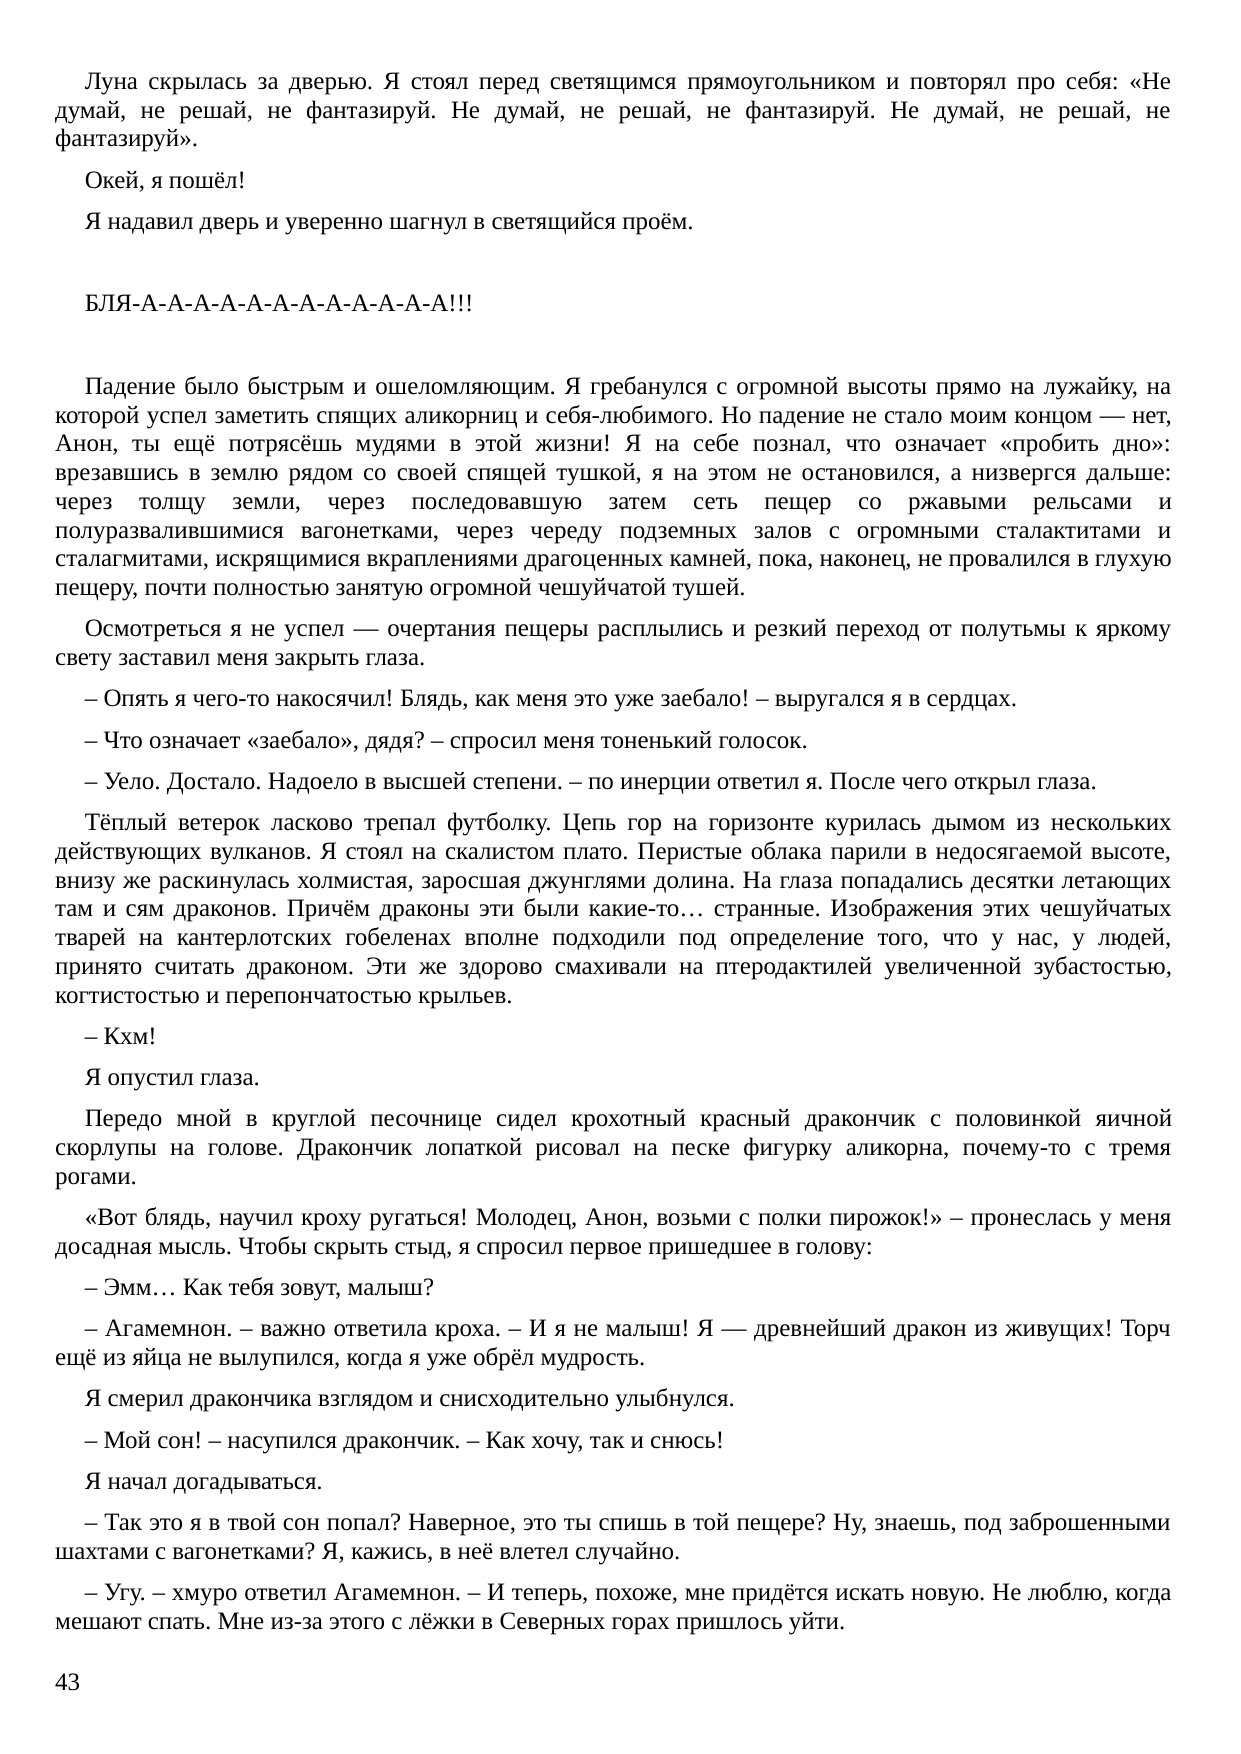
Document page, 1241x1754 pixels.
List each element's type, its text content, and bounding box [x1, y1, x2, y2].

text – Кхм! [55, 1021, 1173, 1050]
text – Так это я в твой сон попал? Наверное, это ты спишь в той пещере? Ну, знаешь, под заброшенными шахтами с вагонетками? Я, кажись, в неё влетел случайно. [55, 1507, 1173, 1565]
text Тёплый ветерок ласково трепал футболку. Цепь гор на горизонте курилась дымом из нескольких действующих вулканов. Я стоял на скалистом плато. Перистые облака парили в недосягаемой высоте, внизу же раскинулась холмистая, заросшая джунглями долина. На глаза попадались десятки летающих там и сям драконов. Причём драконы эти были какие-то… странные. Изображения этих чешуйчатых тварей на кантерлотских гобеленах вполне подходили под определение того, что у нас, у людей, принято считать драконом. Эти же здорово смахивали на птеродактилей увеличенной зубастостью, когтистостью и перепончатостью крыльев. [55, 807, 1173, 1008]
text Падение было быстрым и ошеломляющим. Я гребанулся с огромной высоты прямо на лужайку, на которой успел заметить спящих аликорниц и себя-любимого. Но падение не стало моим концом — нет, Анон, ты ещё потрясёшь мудями в этой жизни! Я на себе познал, что означает «пробить дно»: врезавшись в землю рядом со своей спящей тушкой, я на этом не остановился, а низвергся дальше: через толщу земли, через последовавшую затем сеть пещер со ржавыми рельсами и полуразвалившимися вагонетками, через череду подземных залов с огромными сталактитами и сталагмитами, искрящимися вкраплениями драгоценных камней, пока, наконец, не провалился в глухую пещеру, почти полностью занятую огромной чешуйчатой тушей. [55, 371, 1173, 601]
text – Угу. – хмуро ответил Агамемнон. – И теперь, похоже, мне придётся искать новую. Не люблю, когда мешают спать. Мне из-за этого с лёжки в Северных горах пришлось уйти. [55, 1577, 1173, 1635]
text – Что означает «заебало», дядя? – спросил меня тоненький голосок. [55, 725, 1173, 753]
text Я надавил дверь и уверенно шагнул в светящийся проём. [55, 206, 1173, 235]
text – Эмм… Как тебя зовут, малыш? [55, 1272, 1173, 1301]
text Луна скрылась за дверью. Я стоял перед светящимся прямоугольником и повторял про себя: «Не думай, не решай, не фантазируй. Не думай, не решай, не фантазируй. Не думай, не решай, не фантазируй». [55, 66, 1173, 152]
text Окей, я пошёл! [55, 165, 1173, 193]
text БЛЯ-А-А-А-А-А-А-А-А-А-А-А-А!!! [55, 288, 1173, 317]
text Передо мной в круглой песочнице сидел крохотный красный дракончик с половинкой яичной скорлупы на голове. Дракончик лопаткой рисовал на песке фигурку аликорна, почему-то с тремя рогами. [55, 1103, 1173, 1190]
text – Опять я чего-то накосячил! Блядь, как меня это уже заебало! – выругался я в сердцах. [55, 683, 1173, 712]
text «Вот блядь, научил кроху ругаться! Молодец, Анон, возьми с полки пирожок!» – пронеслась у меня досадная мысль. Чтобы скрыть стыд, я спросил первое пришедшее в голову: [55, 1202, 1173, 1260]
text Я опустил глаза. [55, 1062, 1173, 1091]
text – Уело. Достало. Надоело в высшей степени. – по инерции ответил я. После чего открыл глаза. [55, 766, 1173, 795]
text – Мой сон! – насупился дракончик. – Как хочу, так и снюсь! [55, 1425, 1173, 1453]
text Я смерил дракончика взглядом и снисходительно улыбнулся. [55, 1383, 1173, 1412]
text Я начал догадываться. [55, 1466, 1173, 1495]
text Осмотреться я не успел — очертания пещеры расплылись и резкий переход от полутьмы к яркому свету заставил меня закрыть глаза. [55, 613, 1173, 671]
text – Агамемнон. – важно ответила кроха. – И я не малыш! Я — древнейший дракон из живущих! Торч ещё из яйца не вылупился, когда я уже обрёл мудрость. [55, 1313, 1173, 1371]
